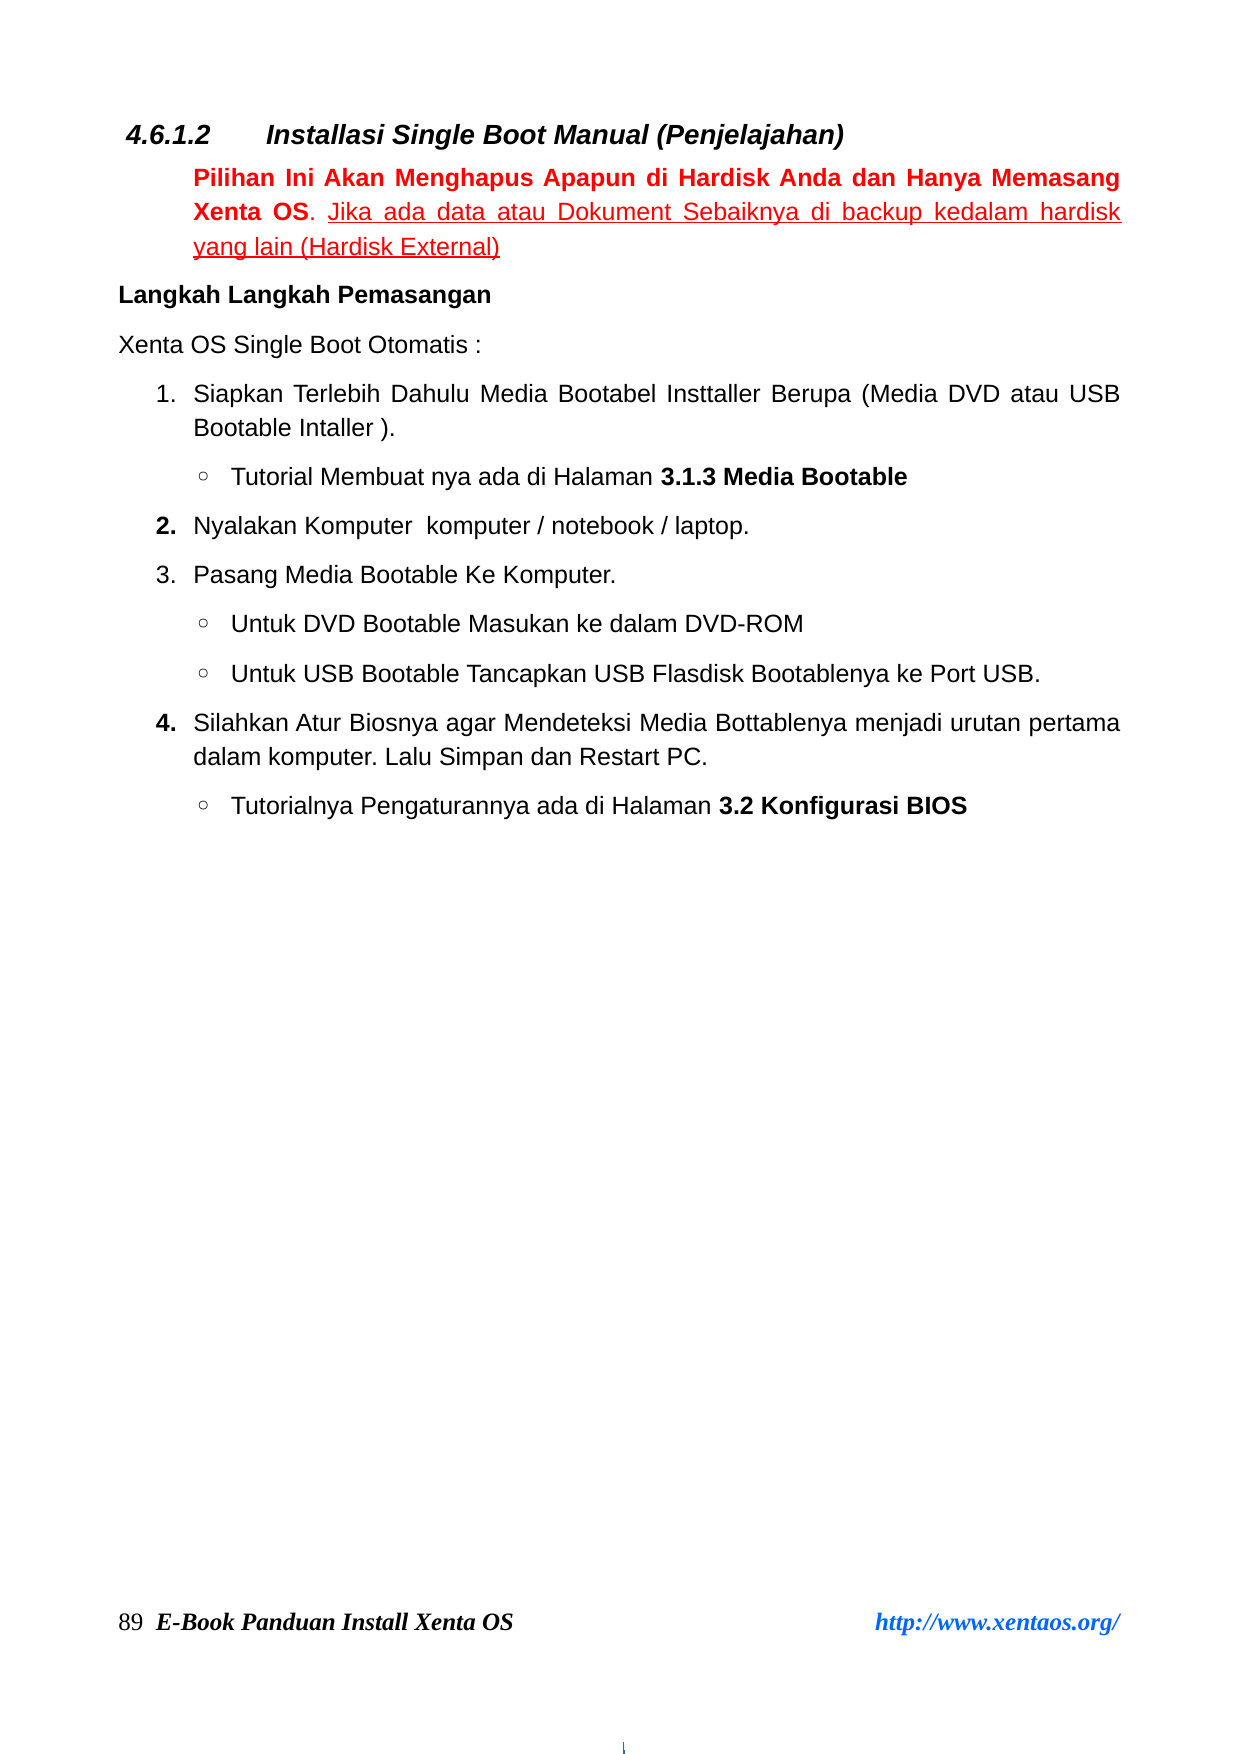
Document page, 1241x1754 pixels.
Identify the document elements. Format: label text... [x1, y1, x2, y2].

subtitle Installasi Single Boot Manual (Penjelajahan) [118, 118, 1122, 150]
list Untuk USB Bootable Tancapkan USB Flasdisk Bootablenya ke Port USB. [193, 659, 1122, 687]
list Tutorial Membuat nya ada di Halaman 3.1.3 Media Bootable [193, 462, 1122, 491]
list Pasang Media Bootable Ke Komputer. [156, 560, 1122, 589]
list Tutorialnya Pengaturannya ada di Halaman 3.2 Konfigurasi BIOS [193, 791, 1122, 820]
list Siapkan Terlebih Dahulu Media Bootabel Insttaller Berupa (Media DVD atau USB Bootable Intaller ). [156, 379, 1122, 442]
list Nyalakan Komputer komputer / notebook / laptop. [156, 511, 1122, 540]
text Langkah Langkah Pemasangan [118, 281, 1122, 309]
text Xenta OS Single Boot Otomatis : [118, 329, 1122, 358]
list Untuk DVD Bootable Masukan ke dalam DVD-ROM [193, 609, 1122, 638]
list Pilihan Ini Akan Menghapus Apapun di Hardisk Anda dan Hanya Memasang Xenta OS. Jika ada data atau Dokument Sebaiknya di backup kedalam hardisk yang lain (Hardisk External) [156, 162, 1122, 260]
list Silahkan Atur Biosnya agar Mendeteksi Media Bottablenya menjadi urutan pertama dalam komputer. Lalu Simpan dan Restart PC. [156, 708, 1122, 771]
